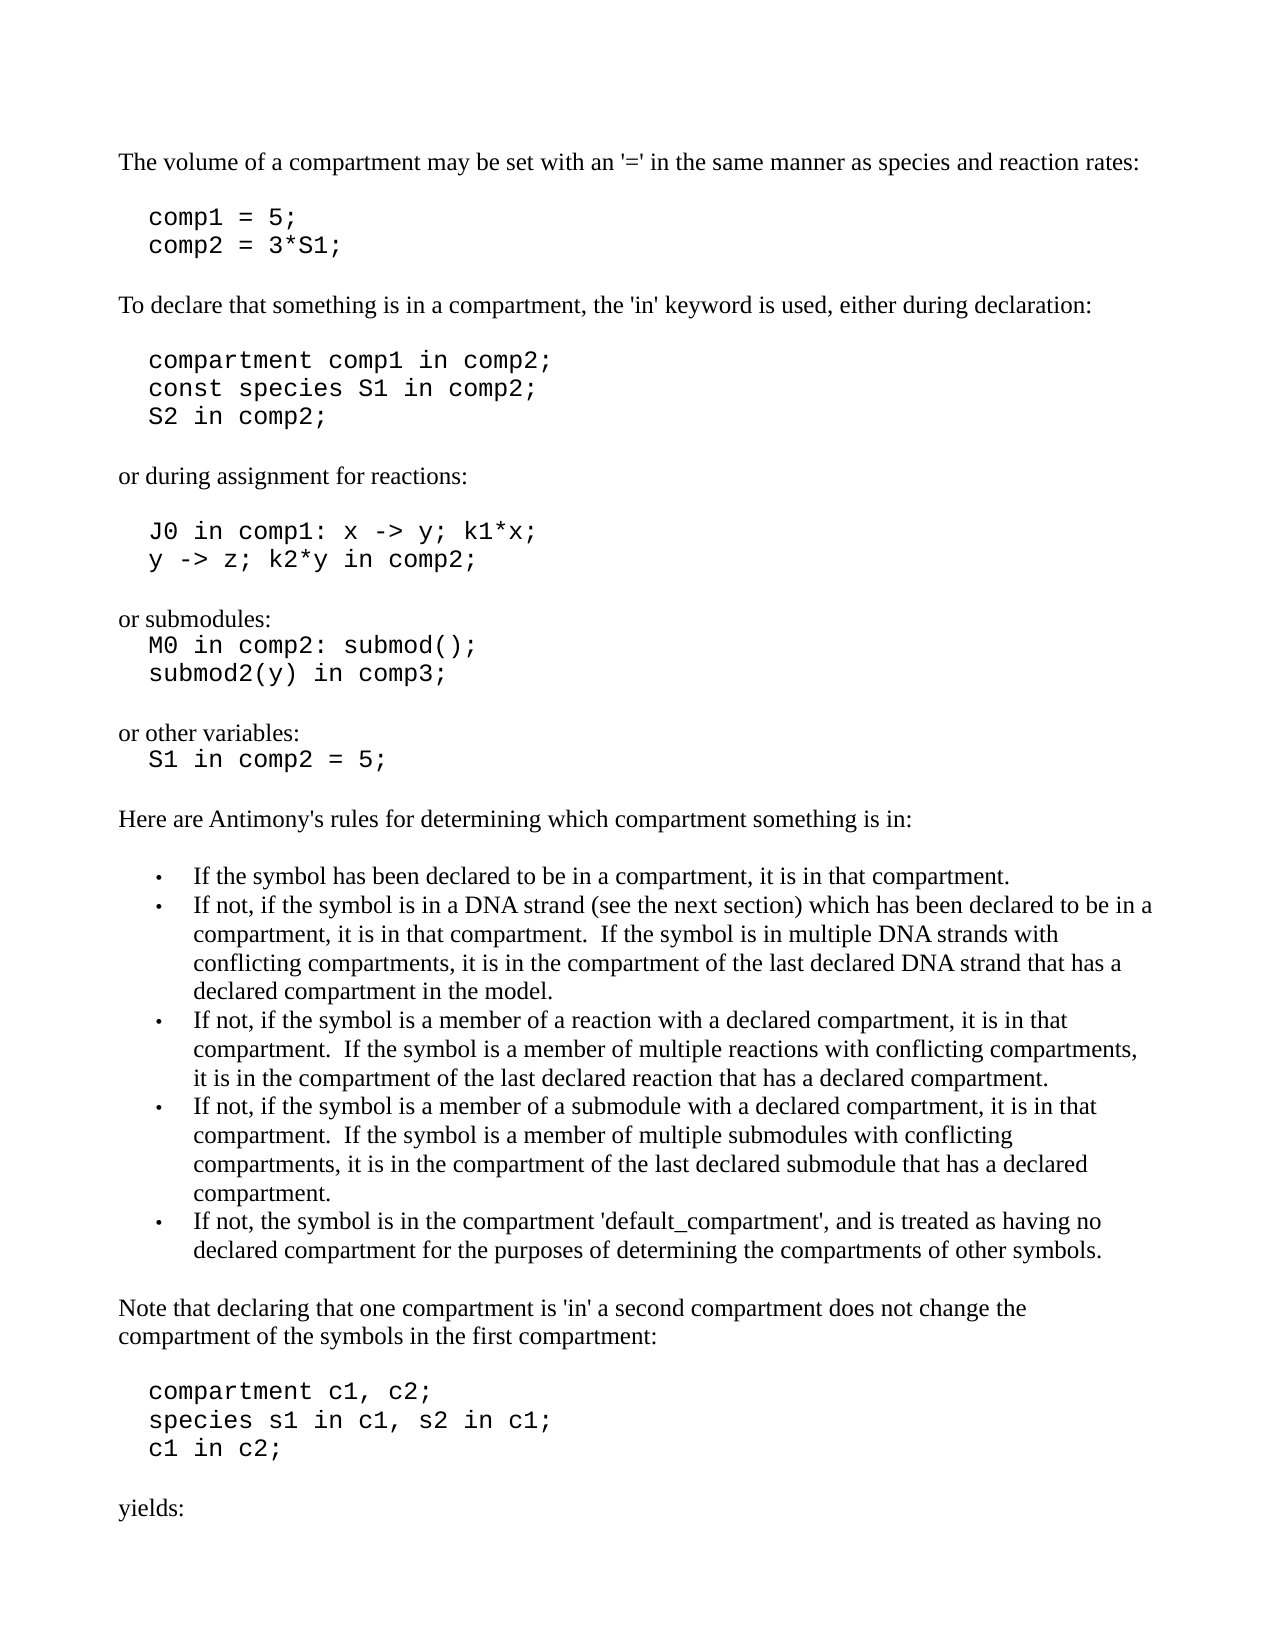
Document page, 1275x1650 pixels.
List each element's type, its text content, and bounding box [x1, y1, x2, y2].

text compartment comp1 in comp2; [118, 347, 1157, 376]
text compartment c1, c2; [118, 1379, 1157, 1407]
text comp1 = 5; [118, 204, 1157, 233]
list If the symbol has been declared to be in a compartment, it is in that compartment. [156, 861, 1157, 890]
text Here are Antimony's rules for determining which compartment something is in: [118, 804, 1157, 833]
text or during assignment for reactions: [118, 461, 1157, 490]
text S1 in comp2 = 5; [118, 747, 1157, 775]
text c1 in c2; [118, 1436, 1157, 1464]
list If not, if the symbol is a member of a reaction with a declared compartment, it is in that compartment. If the symbol is a member of multiple reactions with conflicting compartments, it is in the compartment of the last declared reaction that has a declared compartment. [156, 1005, 1157, 1091]
text or other variables: [118, 718, 1157, 747]
text Note that declaring that one compartment is 'in' a second compartment does not change the compartment of the symbols in the first compartment: [118, 1293, 1157, 1350]
text yields: [118, 1493, 1157, 1521]
text S2 in comp2; [118, 404, 1157, 432]
text const species S1 in comp2; [118, 376, 1157, 404]
text J0 in comp1: x -> y; k1*x; [118, 518, 1157, 547]
text or submodules: [118, 604, 1157, 633]
text species s1 in c1, s2 in c1; [118, 1407, 1157, 1436]
text submod2(y) in comp3; [118, 661, 1157, 689]
text M0 in comp2: submod(); [118, 633, 1157, 661]
text The volume of a compartment may be set with an '=' in the same manner as species and reaction rates: [118, 147, 1157, 176]
list If not, if the symbol is in a DNA strand (see the next section) which has been declared to be in a compartment, it is in that compartment. If the symbol is in multiple DNA strands with conflicting compartments, it is in the compartment of the last declared DNA strand that has a declared compartment in the model. [156, 890, 1157, 1005]
text comp2 = 3*S1; [118, 233, 1157, 261]
list If not, if the symbol is a member of a submodule with a declared compartment, it is in that compartment. If the symbol is a member of multiple submodules with conflicting compartments, it is in the compartment of the last declared submodule that has a declared compartment. [156, 1091, 1157, 1206]
text To declare that something is in a compartment, the 'in' keyword is used, either during declaration: [118, 290, 1157, 318]
list If not, the symbol is in the compartment 'default_compartment', and is treated as having no declared compartment for the purposes of determining the compartments of other symbols. [156, 1206, 1157, 1264]
text y -> z; k2*y in comp2; [118, 547, 1157, 575]
